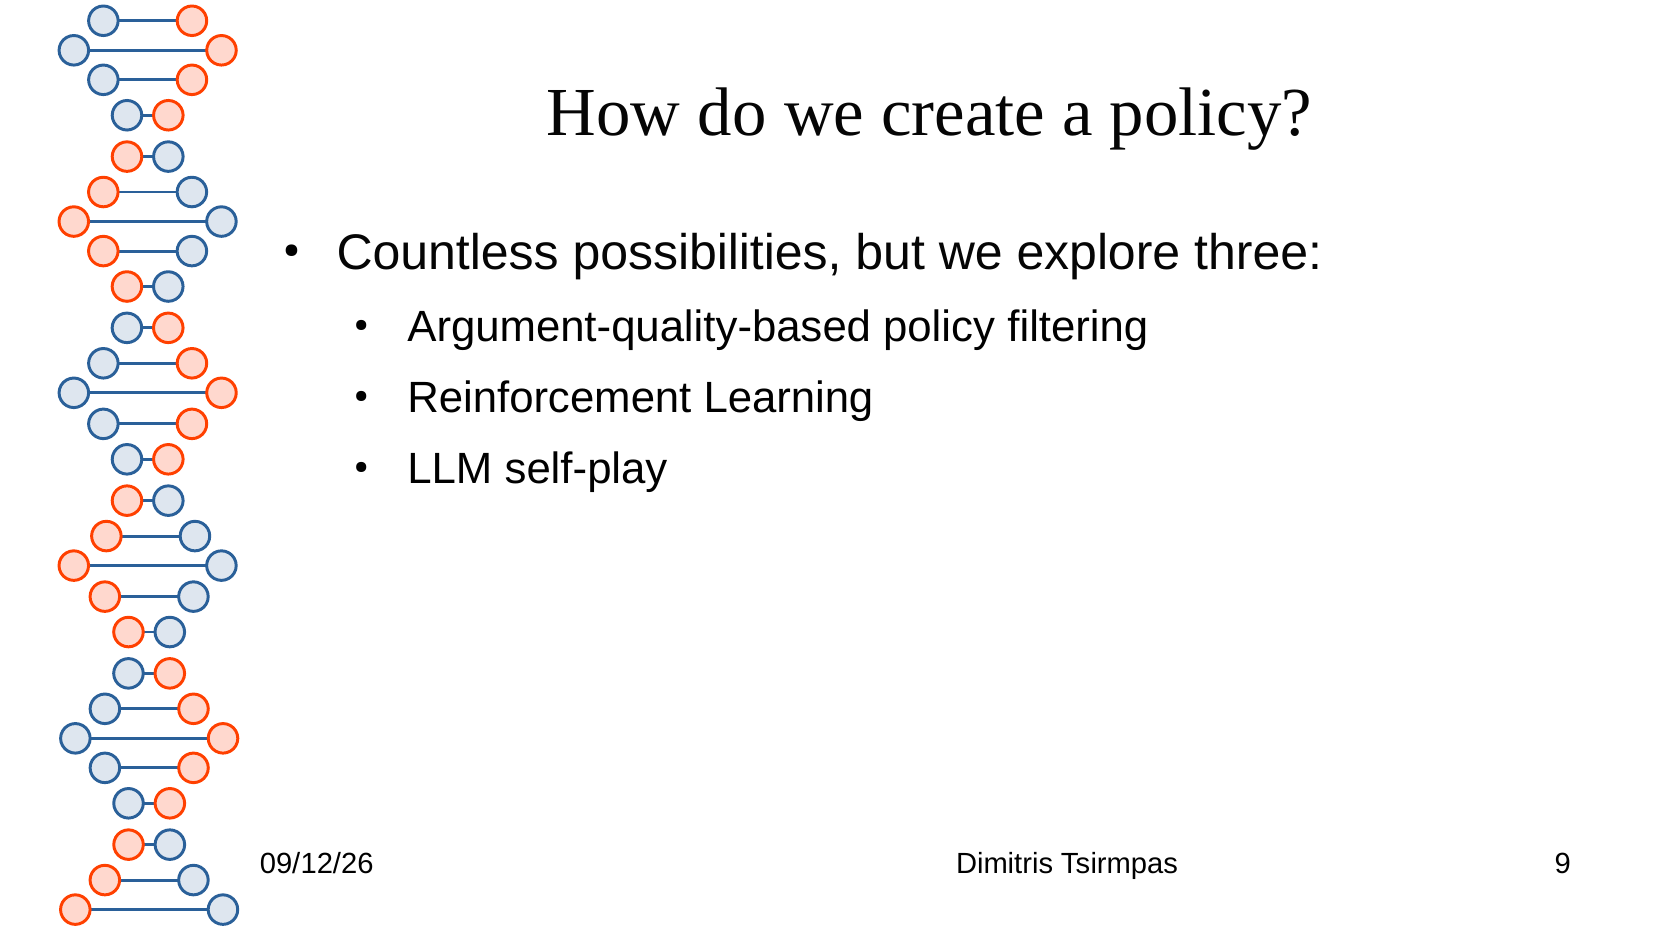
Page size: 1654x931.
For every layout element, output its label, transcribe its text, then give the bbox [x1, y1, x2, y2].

list Countless possibilities, but we explore three: Argument-quality-based policy filtering Reinforcement Learning LLM self-play [265, 224, 1595, 764]
title How do we create a policy? [265, 35, 1595, 189]
